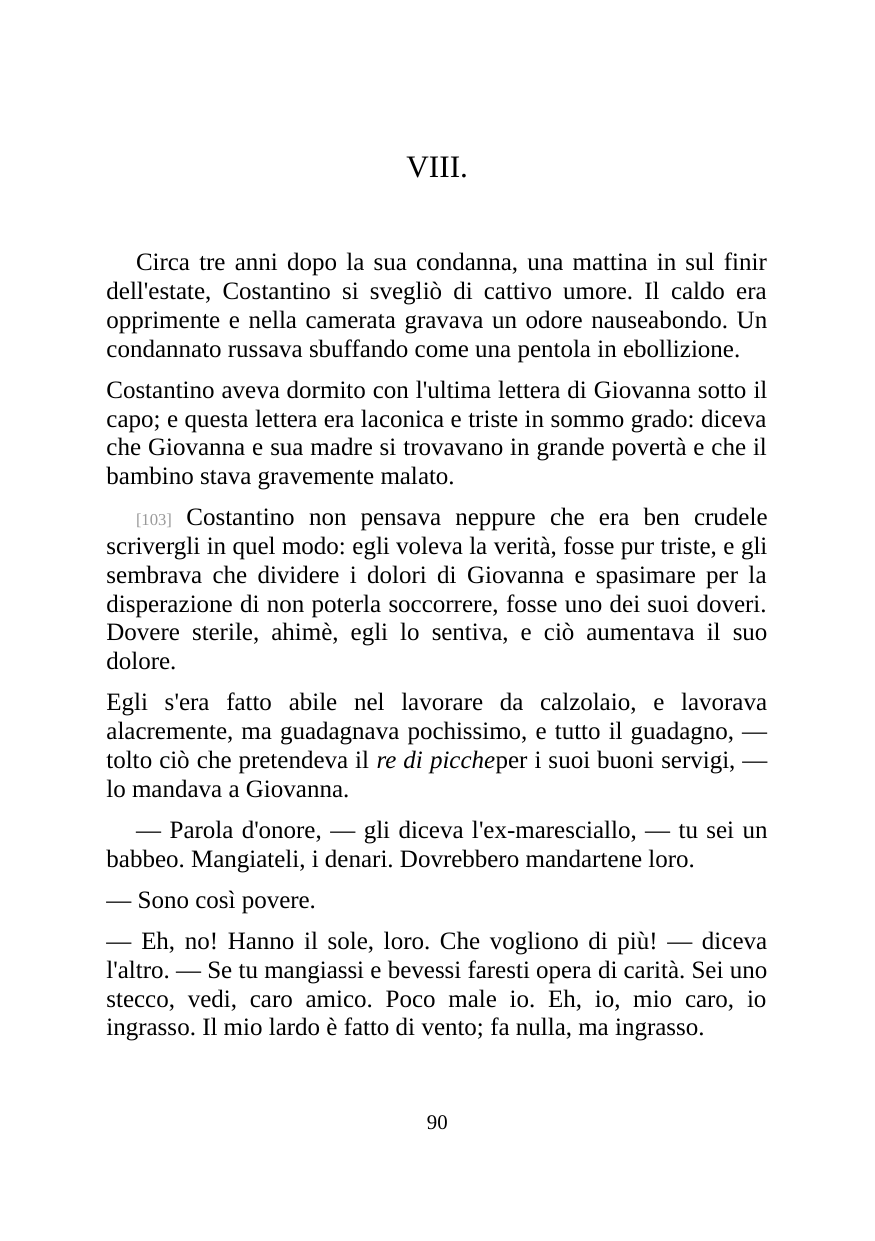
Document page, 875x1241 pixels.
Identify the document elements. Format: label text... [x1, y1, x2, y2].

text ― Parola d'onore, ― gli diceva l'ex-maresciallo, ― tu sei un babbeo. Mangiateli, i denari. Dovrebbero mandartene loro. [106, 815, 768, 872]
text ― Sono così povere. [106, 885, 768, 914]
text Circa tre anni dopo la sua condanna, una mattina in sul finir dell'estate, Costantino si svegliò di cattivo umore. Il caldo era opprimente e nella camerata gravava un odore nauseabondo. Un condannato russava sbuffando come una pentola in ebollizione. [106, 247, 768, 362]
text Costantino aveva dormito con l'ultima lettera di Giovanna sotto il capo; e questa lettera era laconica e triste in sommo grado: diceva che Giovanna e sua madre si trovavano in grande povertà e che il bambino stava gravemente malato. [106, 375, 768, 490]
subtitle VIII. [106, 149, 768, 185]
text Egli s'era fatto abile nel lavorare da calzolaio, e lavorava alacremente, ma guadagnava pochissimo, e tutto il guadagno, ― tolto ciò che pretendeva il re di piccheper i suoi buoni servigi, ― lo mandava a Giovanna. [106, 687, 768, 802]
text [103] Costantino non pensava neppure che era ben crudele scrivergli in quel modo: egli voleva la verità, fosse pur triste, e gli sembrava che dividere i dolori di Giovanna e spasimare per la disperazione di non poterla soccorrere, fosse uno dei suoi doveri. Dovere sterile, ahimè, egli lo sentiva, e ciò aumentava il suo dolore. [106, 502, 768, 675]
text ― Eh, no! Hanno il sole, loro. Che vogliono di più! ― diceva l'altro. ― Se tu mangiassi e bevessi faresti opera di carità. Sei uno stecco, vedi, caro amico. Poco male io. Eh, io, mio caro, io ingrasso. Il mio lardo è fatto di vento; fa nulla, ma ingrasso. [106, 926, 768, 1041]
